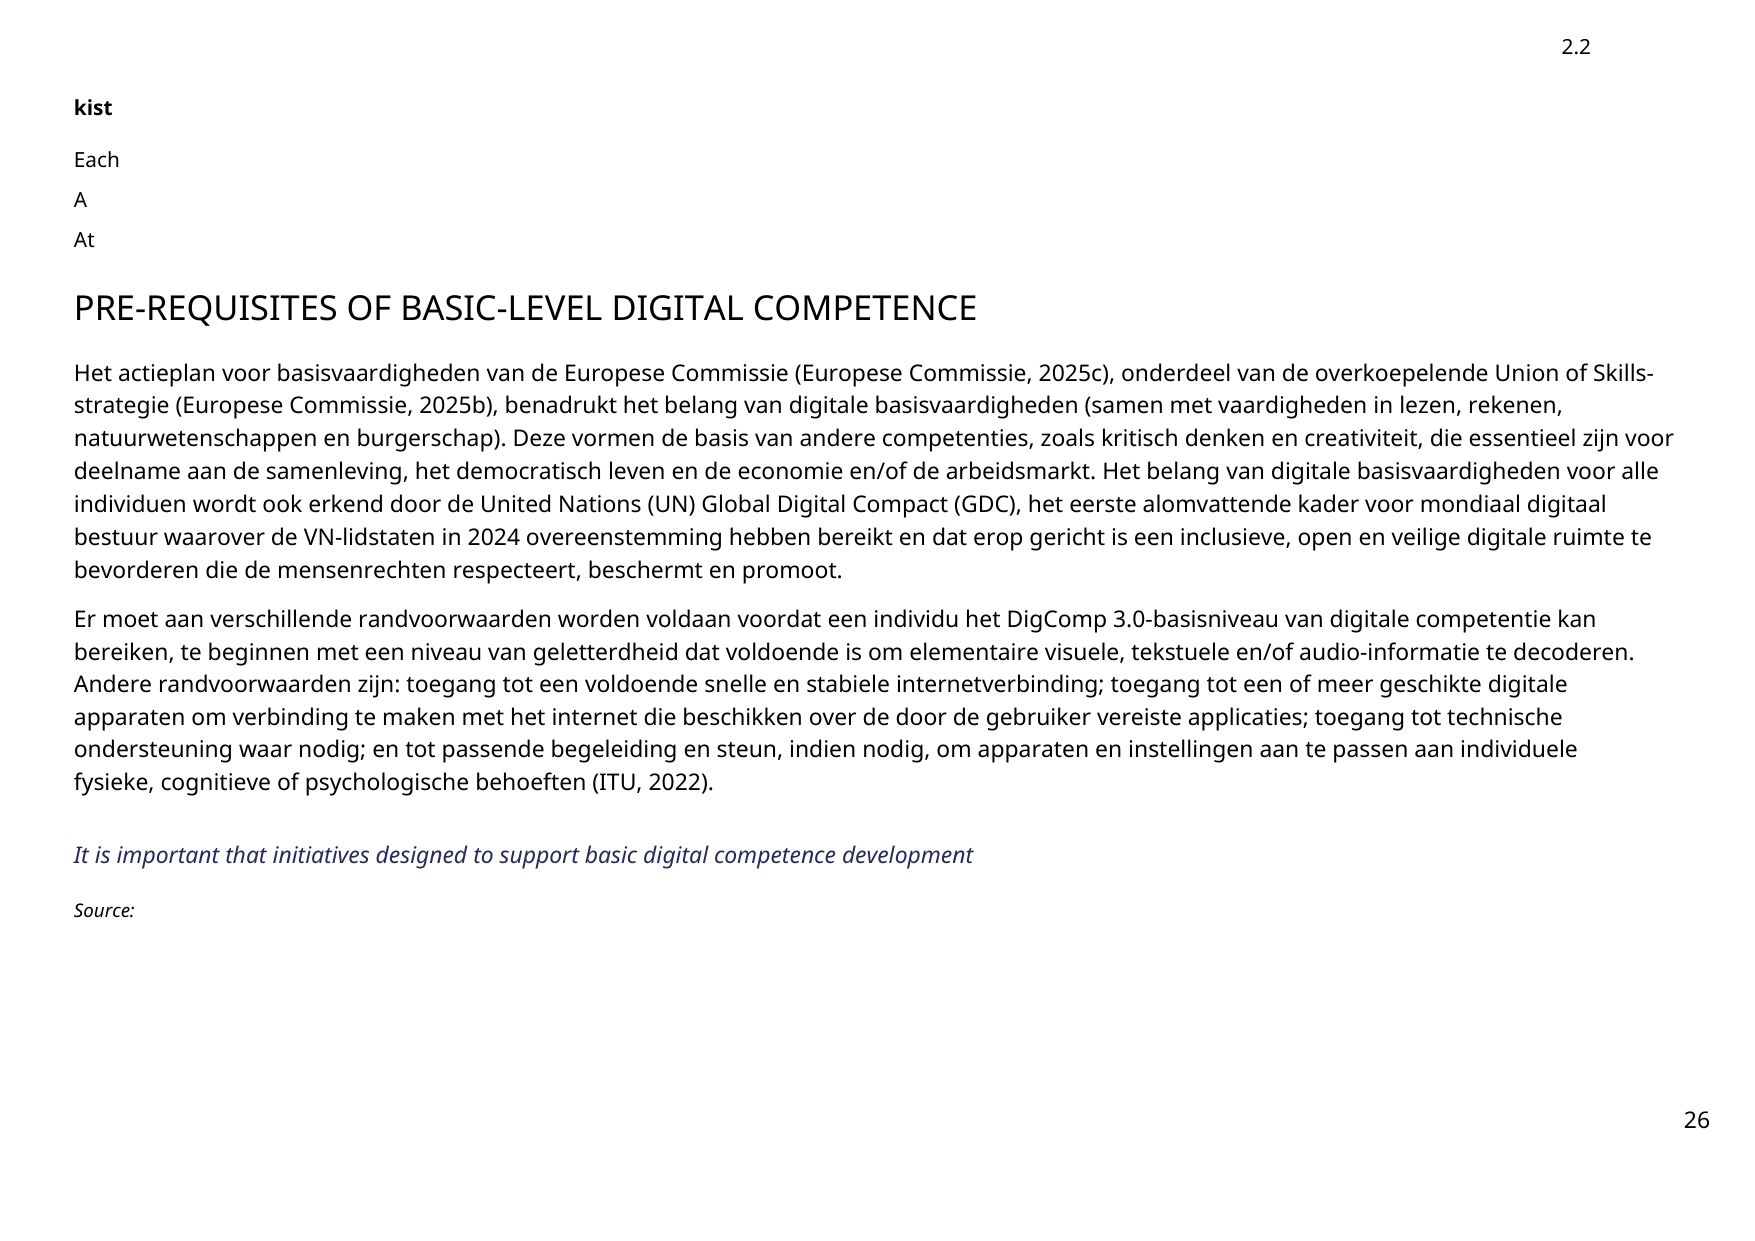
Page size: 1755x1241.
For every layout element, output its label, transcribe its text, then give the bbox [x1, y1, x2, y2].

text Het actieplan voor basisvaardigheden van de Europese Commissie (Europese Commissie, 2025c), onderdeel van de overkoepelende Union of Skills-strategie (Europese Commissie, 2025b), benadrukt het belang van digitale basisvaardigheden (samen met vaardigheden in lezen, rekenen, natuurwetenschappen en burgerschap). Deze vormen de basis van andere competenties, zoals kritisch denken en creativiteit, die essentieel zijn voor deelname aan de samenleving, het democratisch leven en de economie en/of de arbeidsmarkt. Het belang van digitale basisvaardigheden voor alle individuen wordt ook erkend door de United Nations (UN) Global Digital Compact (GDC), het eerste alomvattende kader voor mondiaal digitaal bestuur waarover de VN-lidstaten in 2024 overeenstemming hebben bereikt en dat erop gericht is een inclusieve, open en veilige digitale ruimte te bevorderen die de mensenrechten respecteert, beschermt en promoot. [74, 357, 1685, 585]
text Each [74, 145, 1710, 173]
subtitle PRE-REQUISITES OF BASIC-LEVEL DIGITAL COMPETENCE [74, 293, 1710, 328]
text Source: [74, 897, 1710, 923]
text It is important that initiatives designed to support basic digital competence development [74, 839, 1627, 870]
text kist [74, 93, 1710, 121]
text Er moet aan verschillende randvoorwaarden worden voldaan voordat een individu het DigComp 3.0-basisniveau van digitale competentie kan bereiken, te beginnen met een niveau van geletterdheid dat voldoende is om elementaire visuele, tekstuele en/of audio-informatie te decoderen. Andere randvoorwaarden zijn: toegang tot een voldoende snelle en stabiele internetverbinding; toegang tot een of meer geschikte digitale apparaten om verbinding te maken met het internet die beschikken over de door de gebruiker vereiste applicaties; toegang tot technische ondersteuning waar nodig; en tot passende begeleiding en steun, indien nodig, om apparaten en instellingen aan te passen aan individuele fysieke, cognitieve of psychologische behoeften (ITU, 2022). [74, 603, 1655, 797]
text At [74, 225, 1622, 253]
text A [74, 185, 1644, 214]
